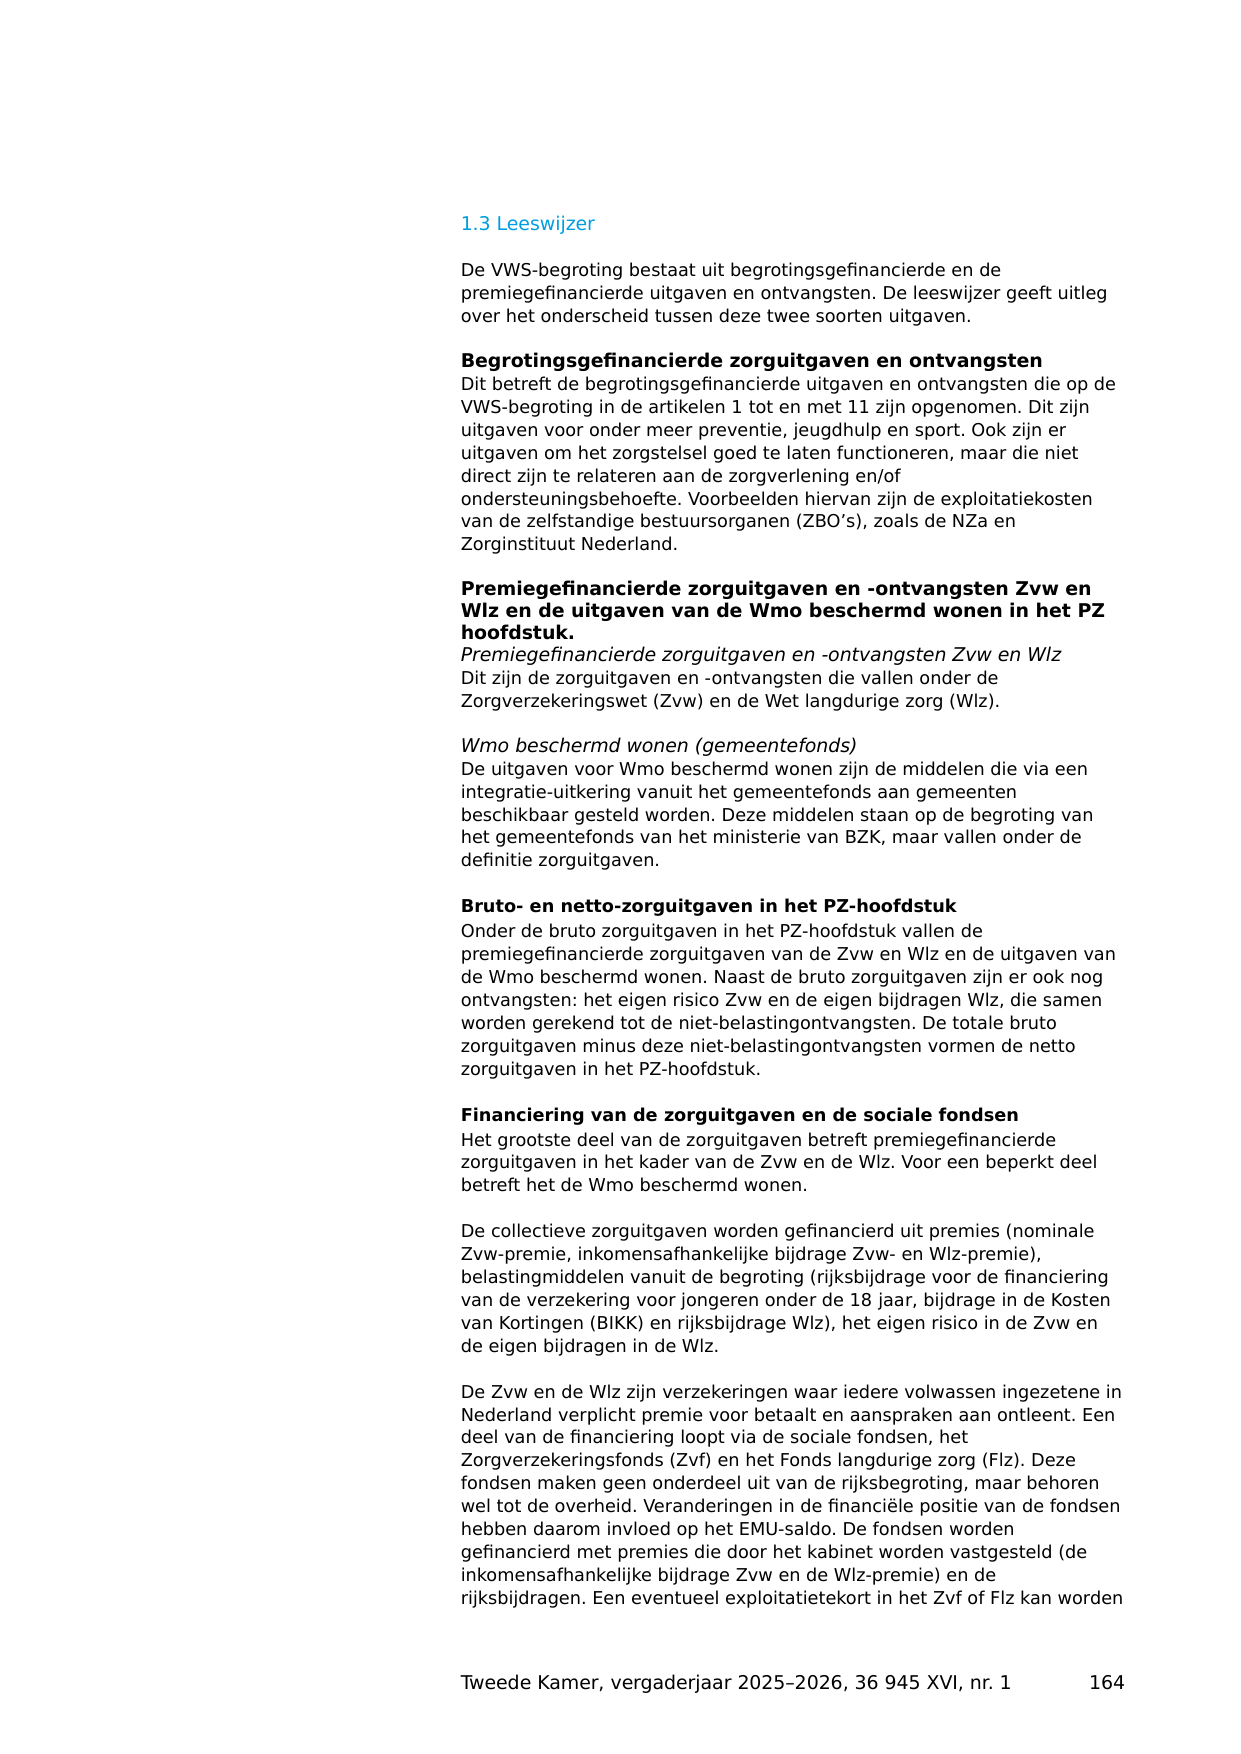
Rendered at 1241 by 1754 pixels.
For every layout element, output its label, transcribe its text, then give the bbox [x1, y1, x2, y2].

text De Zvw en de Wlz zĳn verzekeringen waar iedere volwassen ingezetene in Nederland verplicht premie voor betaalt en aanspraken aan ontleent. Een deel van de financiering loopt via de sociale fondsen, het Zorgverzekeringsfonds (Zvf) en het Fonds langdurige zorg (Flz). Deze fondsen maken geen onderdeel uit van de rĳksbegroting, maar behoren wel tot de overheid. Veranderingen in de financiële positie van de fondsen hebben daarom invloed op het EMU-saldo. De fondsen worden gefinancierd met premies die door het kabinet worden vastgesteld (de inkomensafhankelĳke bĳdrage Zvw en de Wlz-premie) en de rĳksbĳdragen. Een eventueel exploitatietekort in het Zvf of Flz kan worden [461, 1380, 1125, 1609]
text Premiegefinancierde zorguitgaven en -ontvangsten Zvw en Wlz en de uitgaven van de Wmo beschermd wonen in het PZ hoofdstuk. [461, 578, 1125, 644]
text Premiegefinancierde zorguitgaven en -ontvangsten Zvw en Wlz [461, 644, 1125, 666]
title 1.3 Leeswijzer [461, 213, 1125, 235]
text De VWS-begroting bestaat uit begrotingsgefinancierde en de premiegefinancierde uitgaven en ontvangsten. De leeswĳzer geeft uitleg over het onderscheid tussen deze twee soorten uitgaven. [461, 258, 1125, 327]
text De collectieve zorguitgaven worden gefinancierd uit premies (nominale Zvw-premie, inkomensafhankelĳke bĳdrage Zvw- en Wlz-premie), belastingmiddelen vanuit de begroting (rĳksbĳdrage voor de financiering van de verzekering voor jongeren onder de 18 jaar, bĳdrage in de Kosten van Kortingen (BIKK) en rĳksbĳdrage Wlz), het eigen risico in de Zvw en de eigen bĳdragen in de Wlz. [461, 1219, 1125, 1357]
text Bruto- en netto-zorguitgaven in het PZ-hoofdstuk [461, 894, 1125, 917]
text Het grootste deel van de zorguitgaven betreft premiegefinancierde zorguitgaven in het kader van de Zvw en de Wlz. Voor een beperkt deel betreft het de Wmo beschermd wonen. [461, 1128, 1125, 1196]
text Onder de bruto zorguitgaven in het PZ-hoofdstuk vallen de premiegefinancierde zorguitgaven van de Zvw en Wlz en de uitgaven van de Wmo beschermd wonen. Naast de bruto zorguitgaven zĳn er ook nog ontvangsten: het eigen risico Zvw en de eigen bĳdragen Wlz, die samen worden gerekend tot de niet-belastingontvangsten. De totale bruto zorguitgaven minus deze niet-belastingontvangsten vormen de netto zorguitgaven in het PZ-hoofdstuk. [461, 919, 1125, 1080]
text Dit zĳn de zorguitgaven en -ontvangsten die vallen onder de Zorgverzekeringswet (Zvw) en de Wet langdurige zorg (Wlz). [461, 666, 1125, 712]
text Financiering van de zorguitgaven en de sociale fondsen [461, 1103, 1125, 1126]
text Begrotingsgefinancierde zorguitgaven en ontvangsten [461, 350, 1125, 372]
text Wmo beschermd wonen (gemeentefonds) [461, 735, 1125, 757]
text De uitgaven voor Wmo beschermd wonen zĳn de middelen die via een integratie-uitkering vanuit het gemeentefonds aan gemeenten beschikbaar gesteld worden. Deze middelen staan op de begroting van het gemeentefonds van het ministerie van BZK, maar vallen onder de definitie zorguitgaven. [461, 757, 1125, 871]
text Dit betreft de begrotingsgefinancierde uitgaven en ontvangsten die op de VWS-begroting in de artikelen 1 tot en met 11 zĳn opgenomen. Dit zĳn uitgaven voor onder meer preventie, jeugdhulp en sport. Ook zĳn er uitgaven om het zorgstelsel goed te laten functioneren, maar die niet direct zĳn te relateren aan de zorgverlening en/of ondersteuningsbehoefte. Voorbeelden hiervan zĳn de exploitatiekosten van de zelfstandige bestuursorganen (ZBO’s), zoals de NZa en Zorginstituut Nederland. [461, 372, 1125, 555]
